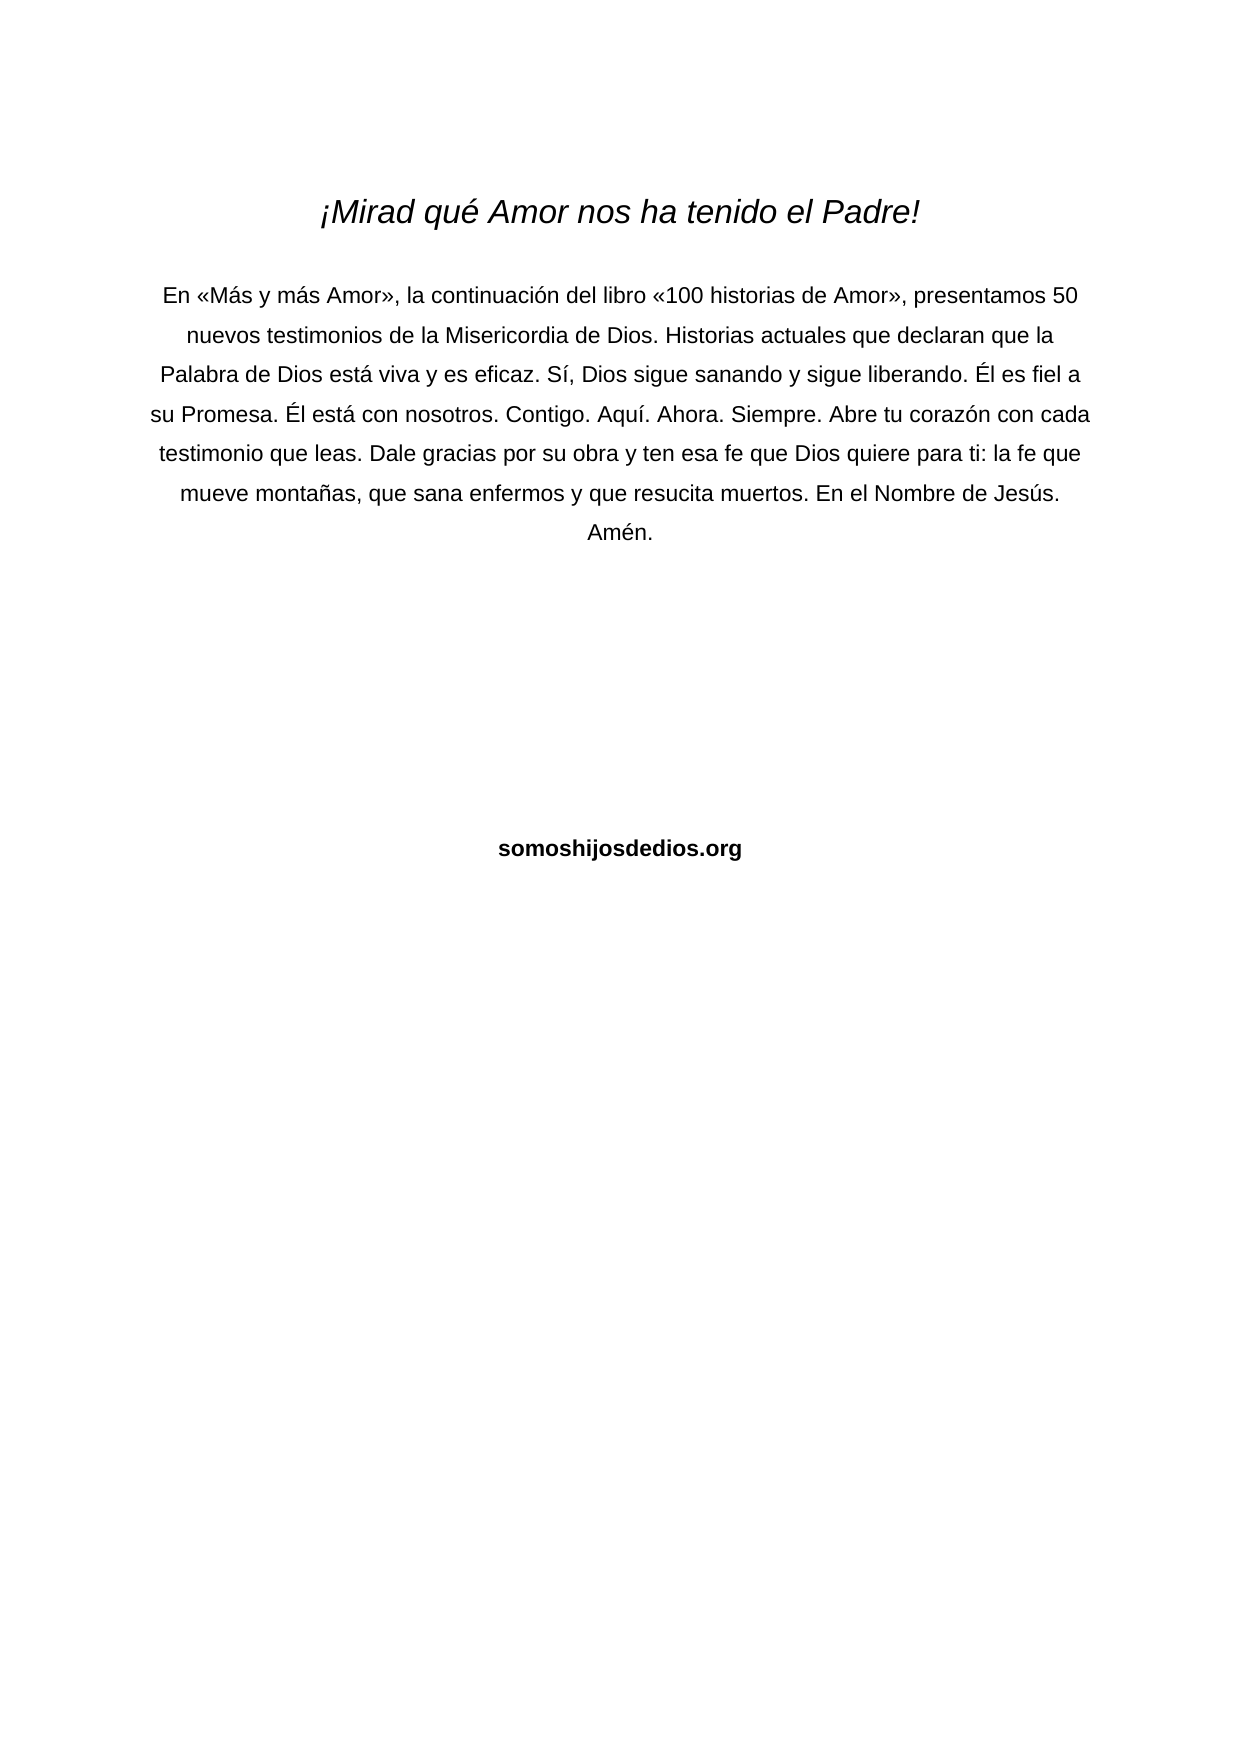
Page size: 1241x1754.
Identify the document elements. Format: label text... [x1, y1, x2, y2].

subtitle ¡Mirad qué Amor nos ha tenido el Padre! [150, 192, 1090, 230]
text somoshijosdedios.org [150, 835, 1090, 861]
text En «Más y más Amor», la continuación del libro «100 historias de Amor», presentamos 50 nuevos testimonios de la Misericordia de Dios. Historias actuales que declaran que la Palabra de Dios está viva y es eficaz. Sí, Dios sigue sanando y sigue liberando. Él es fiel a su Promesa. Él está con nosotros. Contigo. Aquí. Ahora. Siempre. Abre tu corazón con cada testimonio que leas. Dale gracias por su obra y ten esa fe que Dios quiere para ti: la fe que mueve montañas, que sana enfermos y que resucita muertos. En el Nombre de Jesús. Amén. [150, 282, 1090, 545]
